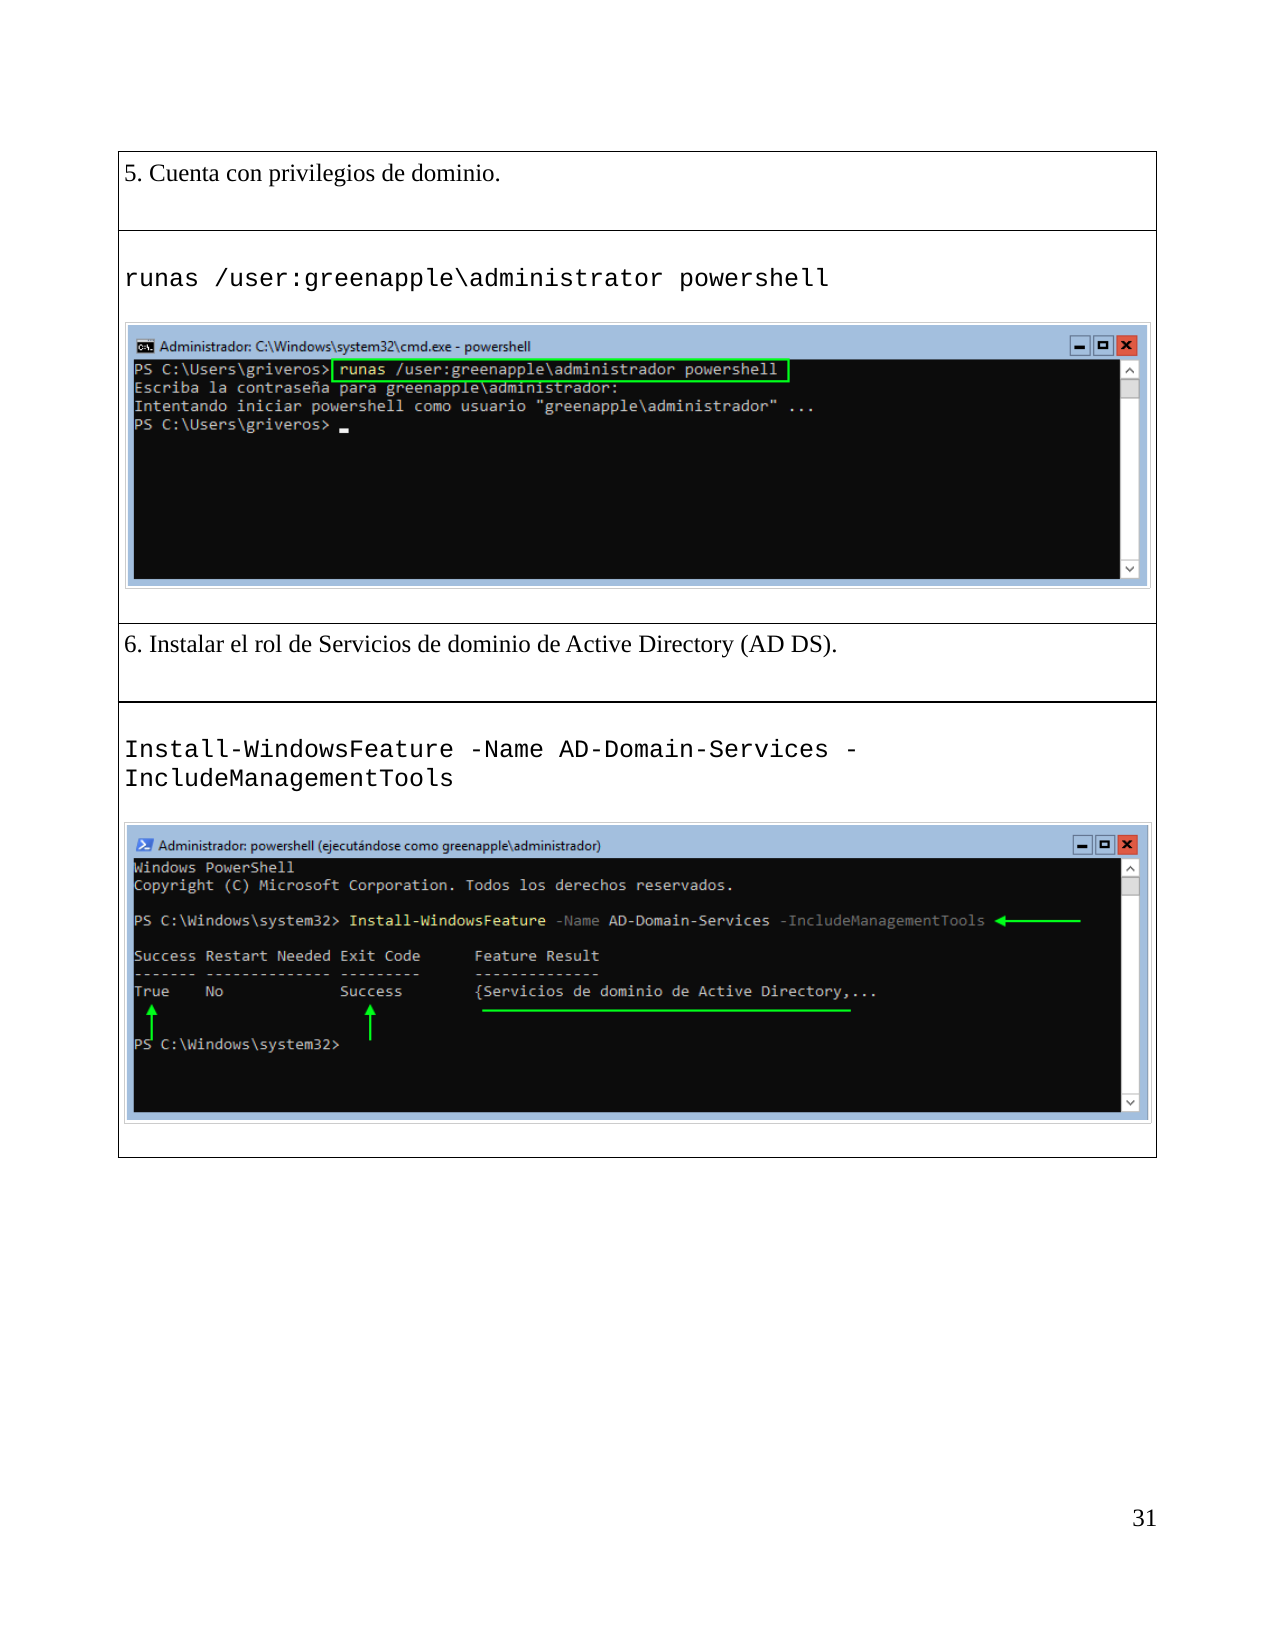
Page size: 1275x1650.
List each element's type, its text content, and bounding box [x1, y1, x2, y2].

picture [126, 825, 1149, 1120]
table_cell 6. Instalar el rol de Servicios de dominio de Active Directory (AD DS). [119, 624, 1156, 701]
table_header 5. Cuenta con privilegios de dominio. [119, 152, 1156, 230]
table_cell runas /user:greenapple\administrator powershell [119, 231, 1156, 623]
picture [127, 325, 1148, 586]
table_cell Install-WindowsFeature -Name AD-Domain-Services -IncludeManagementTools [119, 703, 1156, 1157]
